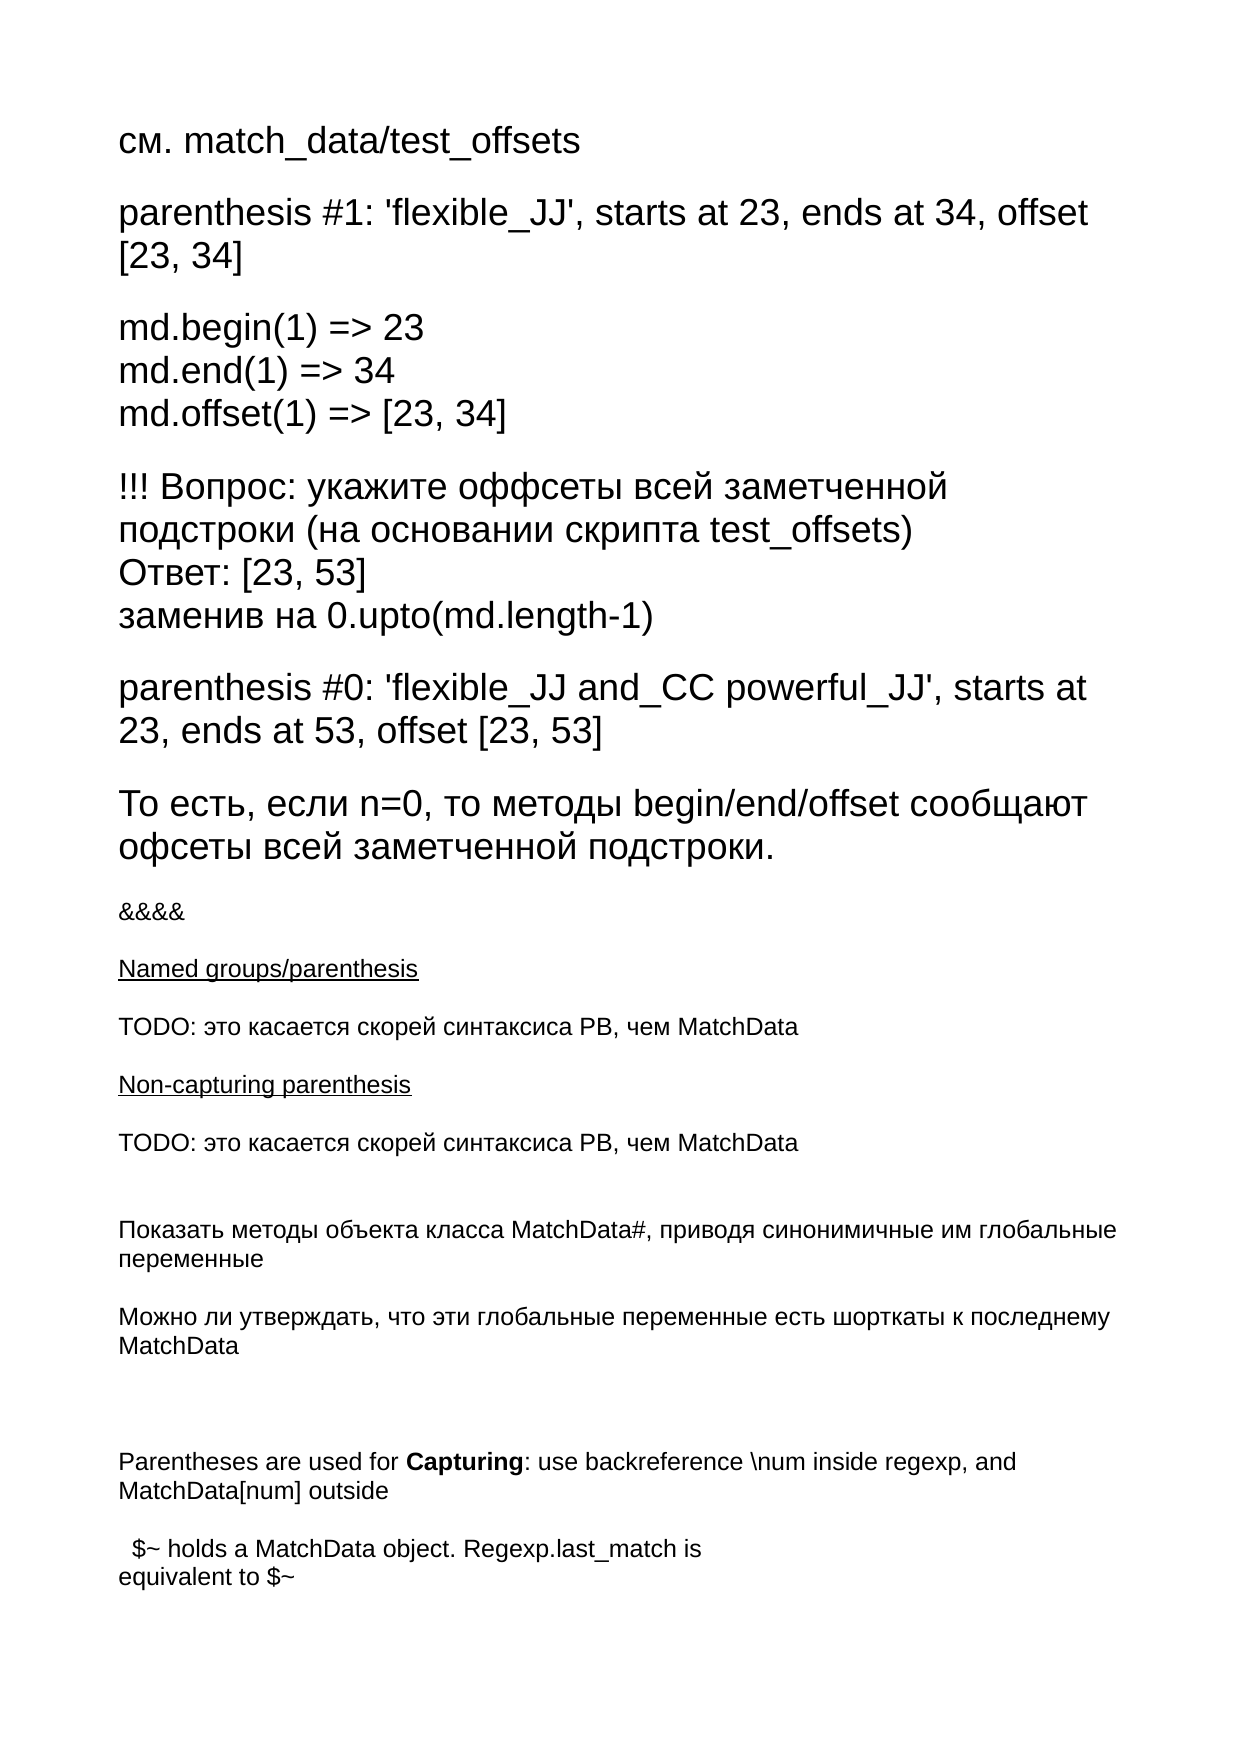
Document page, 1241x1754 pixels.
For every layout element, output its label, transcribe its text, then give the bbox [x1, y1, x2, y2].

text $~ holds a MatchData object. Regexp.last_match is [118, 1533, 1122, 1562]
text заменив на 0.upto(md.length-1) [118, 593, 1122, 636]
text TODO: это касается скорей синтаксиса РВ, чем MatchData [118, 1012, 1122, 1041]
text parenthesis #1: 'flexible_JJ', starts at 23, ends at 34, offset [23, 34] [118, 190, 1122, 276]
text Parentheses are used for Capturing: use backreference \num inside regexp, and MatchData[num] outside [118, 1447, 1122, 1504]
text md.offset(1) => [23, 34] [118, 392, 1122, 435]
text parenthesis #0: 'flexible_JJ and_CC powerful_JJ', starts at 23, ends at 53, offset [23, 53] [118, 666, 1122, 752]
text То есть, если n=0, то методы begin/end/offset сообщают офсеты всей заметченной подстроки. [118, 781, 1122, 867]
text !!! Вопрос: укажите оффсеты всей заметченной подстроки (на основании скрипта test_offsets) [118, 464, 1122, 550]
text equivalent to $~ [118, 1562, 1122, 1591]
text см. match_data/test_offsets [118, 118, 1122, 190]
text TODO: это касается скорей синтаксиса РВ, чем MatchData [118, 1128, 1122, 1157]
text md.end(1) => 34 [118, 348, 1122, 392]
text Ответ: [23, 53] [118, 550, 1122, 593]
text &&&& [118, 896, 1122, 925]
text Non-capturing parenthesis [118, 1070, 1122, 1099]
text Можно ли утверждать, что эти глобальные переменные есть шорткаты к последнему MatchData [118, 1302, 1122, 1359]
text Named groups/parenthesis [118, 954, 1122, 983]
text md.begin(1) => 23 [118, 305, 1122, 348]
text Показать методы объекта класса MatchData#, приводя синонимичные им глобальные переменные [118, 1215, 1122, 1273]
